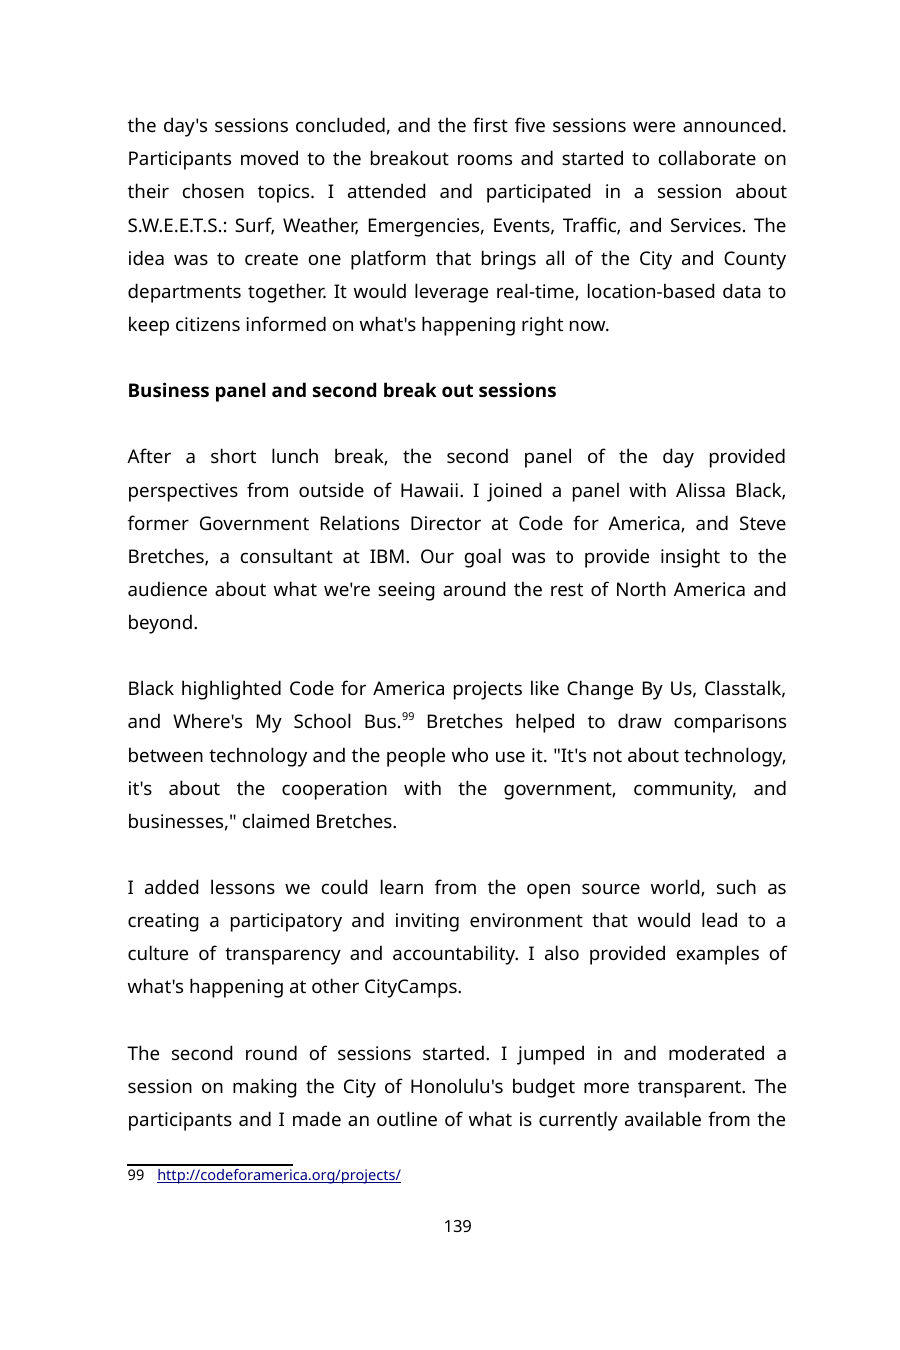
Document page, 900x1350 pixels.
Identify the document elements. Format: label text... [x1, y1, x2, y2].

text Black highlighted Code for America projects like Change By Us, Classtalk, and Where's My School Bus. Bretches helped to draw comparisons between technology and the people who use it. "It's not about technology, it's about the cooperation with the government, community, and businesses," claimed Bretches. [127, 676, 787, 834]
text http://codeforamerica.org/projects/ [127, 1165, 787, 1185]
text Business panel and second break out sessions [127, 377, 787, 403]
text I added lessons we could learn from the open source world, such as creating a participatory and inviting environment that would lead to a culture of transparency and accountability. I also provided examples of what's happening at other CityCamps. [127, 874, 787, 999]
text the day's sessions concluded, and the first five sessions were announced. Participants moved to the breakout rooms and started to collaborate on their chosen topics. I attended and participated in a session about S.W.E.E.T.S.: Surf, Weather, Emergencies, Events, Traffic, and Services. The idea was to create one platform that brings all of the City and County departments together. It would leverage real-time, location-based data to keep citizens informed on what's happening right now. [127, 112, 787, 337]
text The second round of sessions started. I jumped in and moderated a session on making the City of Honolulu's budget more transparent. The participants and I made an outline of what is currently available from the [127, 1040, 787, 1132]
text After a short lunch break, the second panel of the day provided perspectives from outside of Hawaii. I joined a panel with Alissa Black, former Government Relations Director at Code for America, and Steve Bretches, a consultant at IBM. Our goal was to provide insight to the audience about what we're seeing around the rest of North America and beyond. [127, 444, 787, 635]
